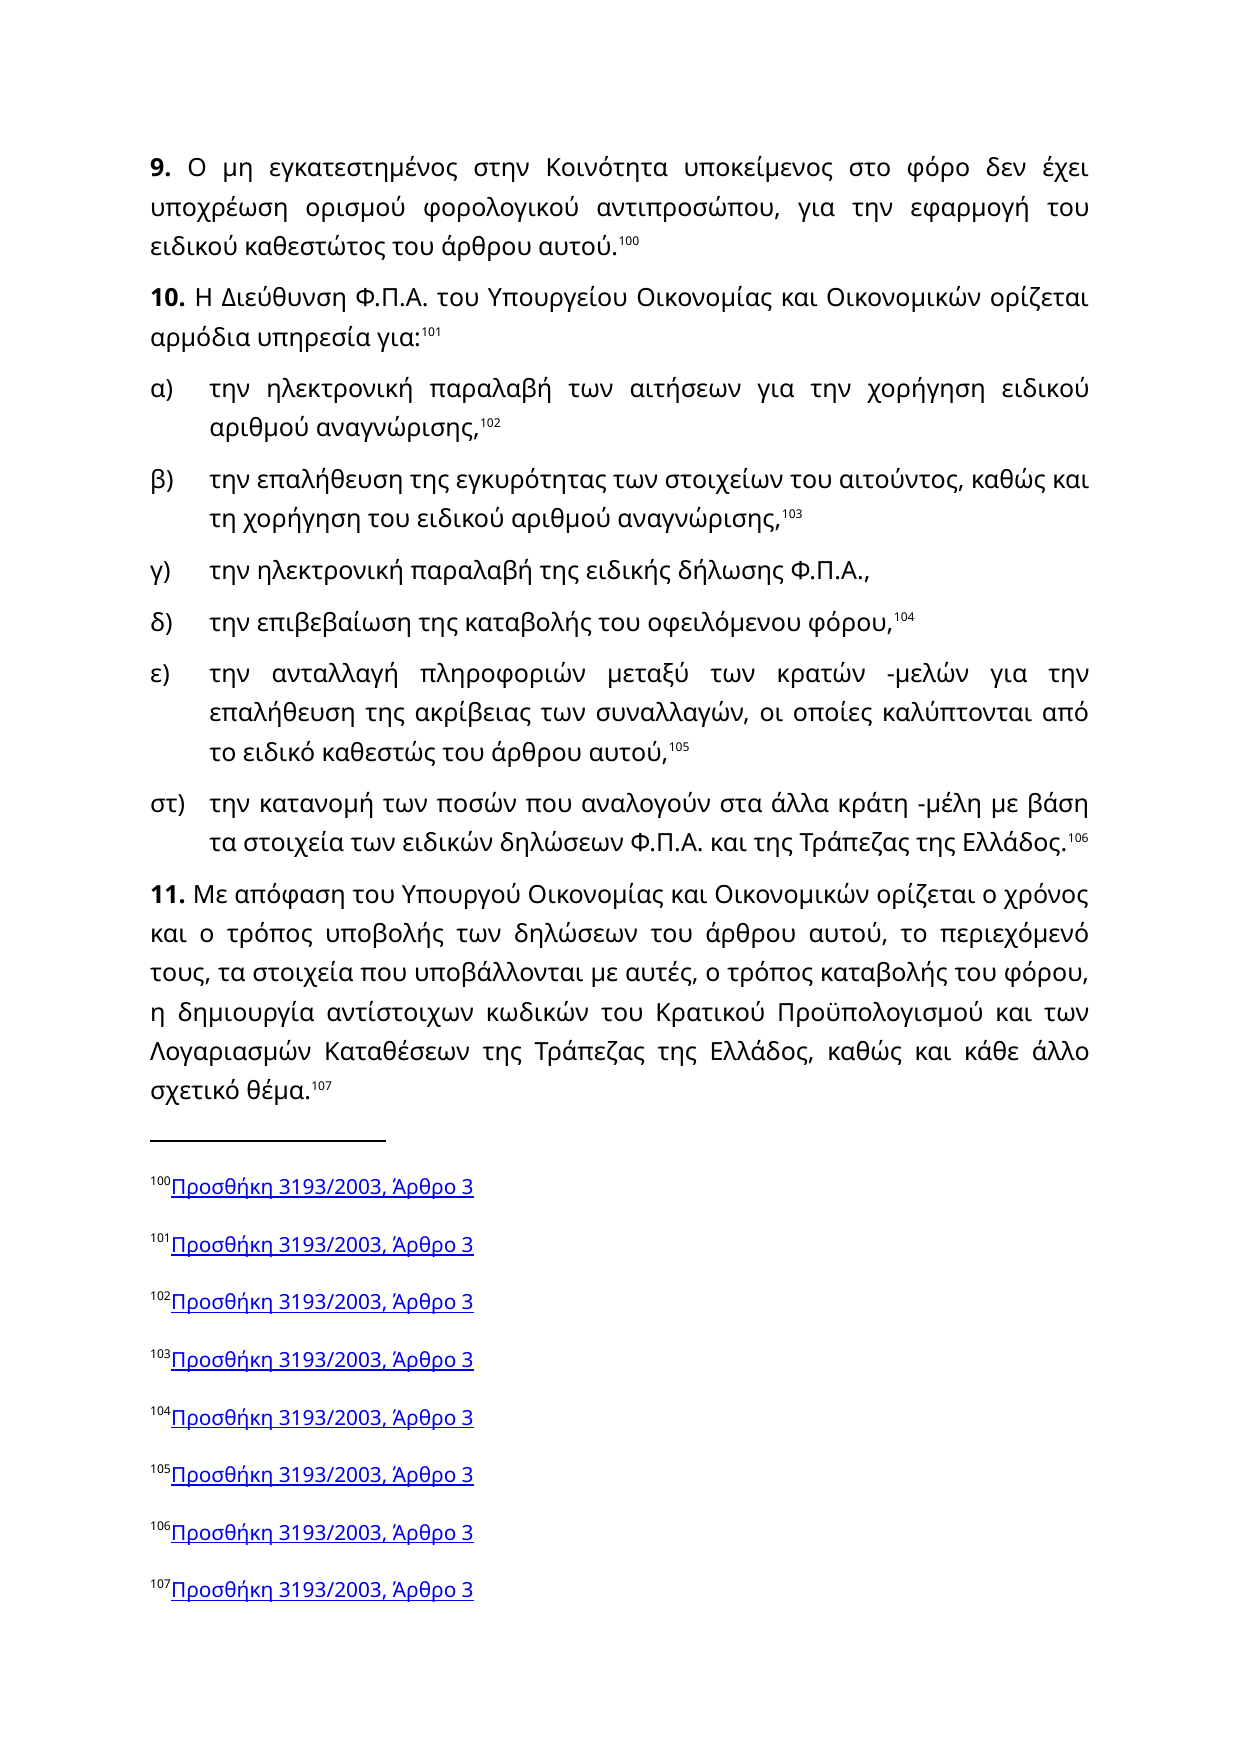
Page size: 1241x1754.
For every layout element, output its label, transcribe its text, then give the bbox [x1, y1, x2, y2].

text Προσθήκη 3193/2003, Άρθρο 3 [150, 1460, 1090, 1489]
text Προσθήκη 3193/2003, Άρθρο 3 [150, 1403, 1090, 1431]
list β) την επαλήθευση της εγκυρότητας των στοιχείων του αιτούντος, καθώς και τη χορήγηση του ειδικού αριθμού αναγνώρισης, [150, 462, 1090, 535]
text Προσθήκη 3193/2003, Άρθρο 3 [150, 1518, 1090, 1546]
list στ) την κατανομή των ποσών που αναλογούν στα άλλα κράτη -μέλη με βάση τα στοιχεία των ειδικών δηλώσεων Φ.Π.Α. και της Τράπεζας της Ελλάδος. [150, 786, 1090, 859]
text Προσθήκη 3193/2003, Άρθρο 3 [150, 1576, 1090, 1604]
text 11. Με απόφαση του Υπουργού Οικονομίας και Οικονομικών ορίζεται ο χρόνος και ο τρόπος υποβολής των δηλώσεων του άρθρου αυτού, το περιεχόμενό τους, τα στοιχεία που υποβάλλονται με αυτές, ο τρόπος καταβολής του φόρου, η δημιουργία αντίστοιχων κωδικών του Κρατικού Προϋπολογισμού και των Λογαριασμών Καταθέσεων της Τράπεζας της Ελλάδος, καθώς και κάθε άλλο σχετικό θέμα. [150, 877, 1090, 1107]
list ε) την ανταλλαγή πληροφοριών μεταξύ των κρατών -μελών για την επαλήθευση της ακρίβειας των συναλλαγών, οι οποίες καλύπτονται από το ειδικό καθεστώς του άρθρου αυτού, [150, 656, 1090, 768]
text 9. Ο μη εγκατεστημένος στην Κοινότητα υποκείμενος στο φόρο δεν έχει υποχρέωση ορισμού φορολογικού αντιπροσώπου, για την εφαρμογή του ειδικού καθεστώτος του άρθρου αυτού. [150, 150, 1090, 262]
list α) την ηλεκτρονική παραλαβή των αιτήσεων για την χορήγηση ειδικού αριθμού αναγνώρισης, [150, 371, 1090, 444]
text 10. Η Διεύθυνση Φ.Π.Α. του Υπουργείου Οικονομίας και Οικονομικών ορίζεται αρμόδια υπηρεσία για: [150, 280, 1090, 353]
text Προσθήκη 3193/2003, Άρθρο 3 [150, 1172, 1090, 1201]
text Προσθήκη 3193/2003, Άρθρο 3 [150, 1345, 1090, 1373]
text Προσθήκη 3193/2003, Άρθρο 3 [150, 1287, 1090, 1316]
text Προσθήκη 3193/2003, Άρθρο 3 [150, 1230, 1090, 1258]
list γ) την ηλεκτρονική παραλαβή της ειδικής δήλωσης Φ.Π.Α., [150, 552, 1090, 587]
list δ) την επιβεβαίωση της καταβολής του οφειλόμενου φόρου, [150, 604, 1090, 638]
